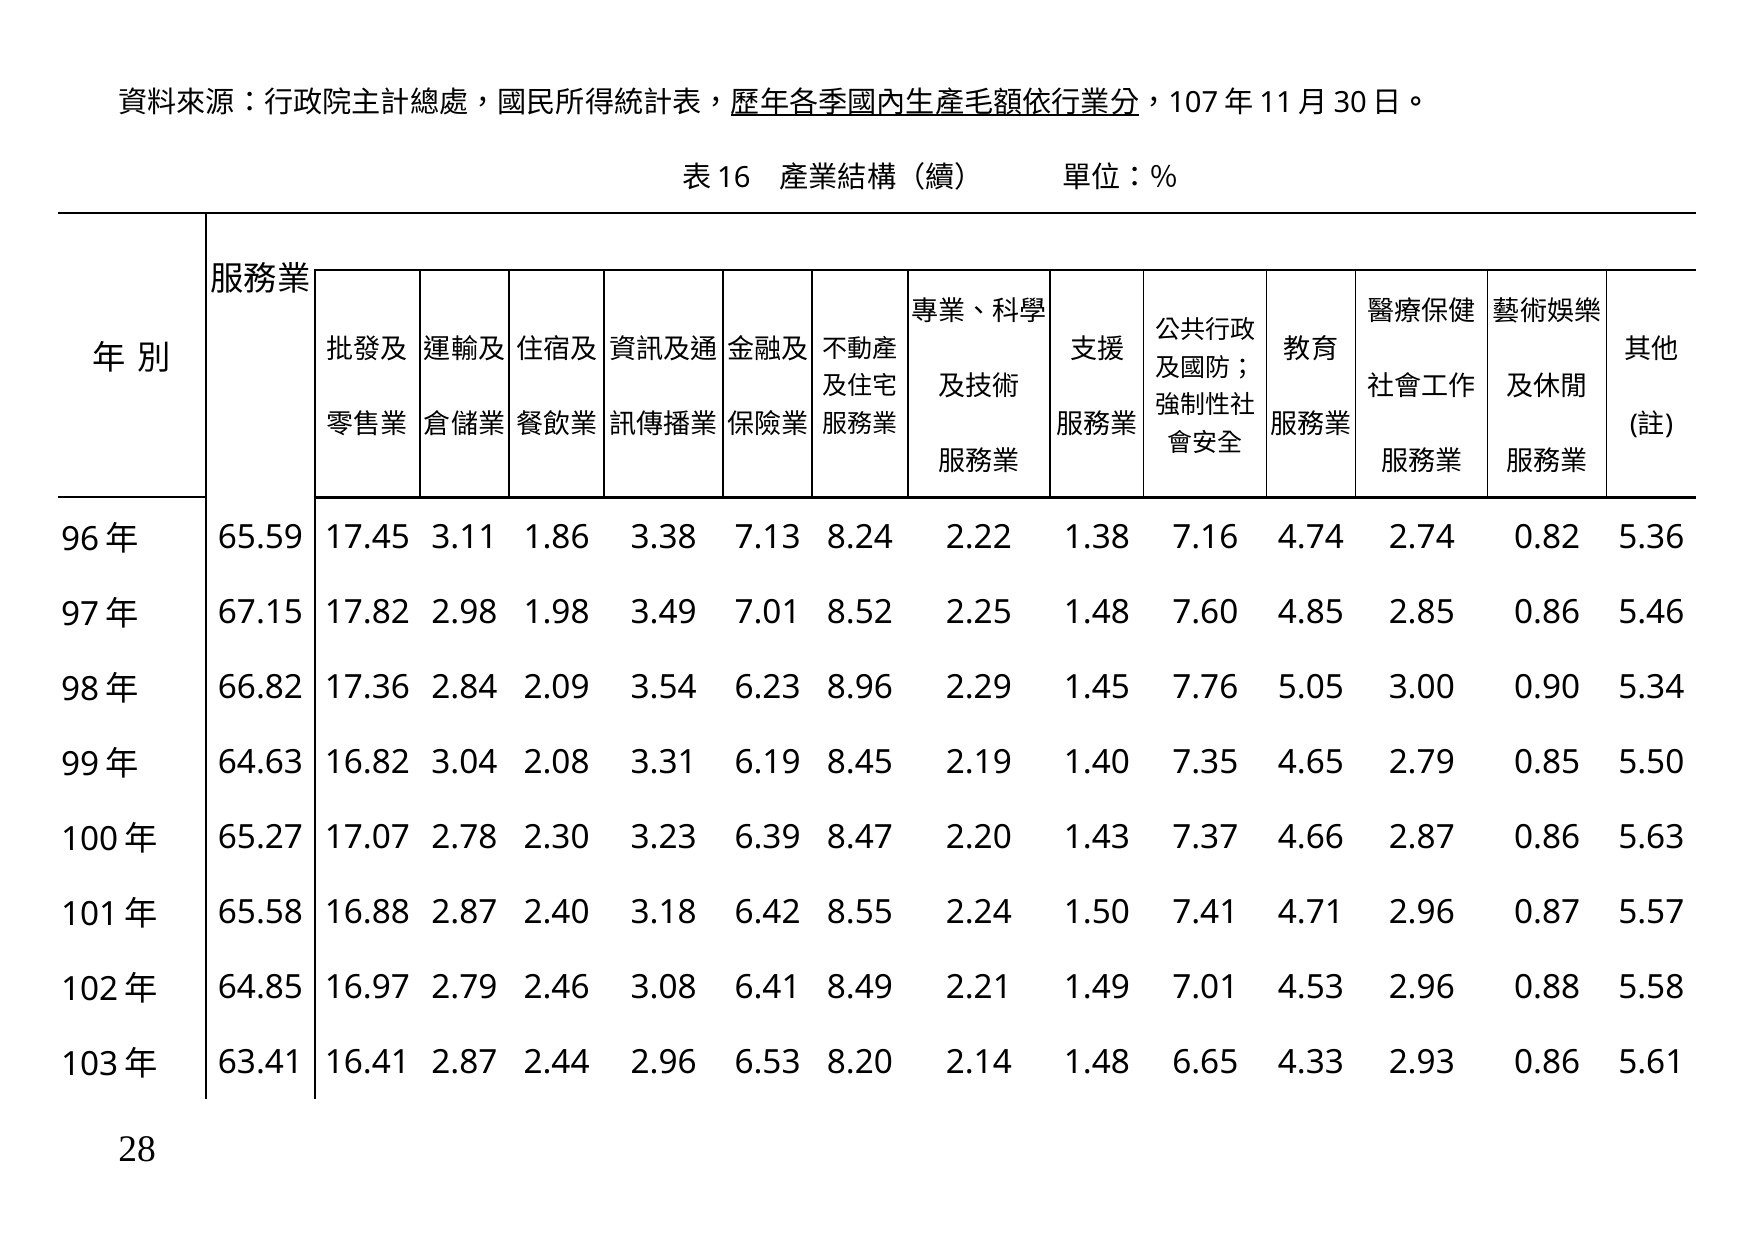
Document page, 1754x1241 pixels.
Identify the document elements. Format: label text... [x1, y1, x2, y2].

table_cell 教育 服務業 [1267, 271, 1355, 496]
table_cell 65.27 [207, 799, 314, 873]
table_cell 101年 [58, 874, 205, 948]
table_cell 8.96 [812, 649, 908, 723]
table_cell 16.82 [316, 724, 419, 798]
table_cell 0.88 [1488, 949, 1606, 1023]
table_cell 資訊及通 訊傳播業 [605, 271, 722, 496]
table_cell 3.11 [420, 499, 509, 573]
table_cell 其他 (註) [1607, 271, 1696, 496]
table_cell 96年 [58, 498, 205, 573]
table_cell 98年 [58, 649, 205, 723]
table_cell 運輸及 倉儲業 [421, 271, 508, 496]
table_cell 5.36 [1606, 499, 1696, 573]
table_cell 1.45 [1050, 649, 1144, 723]
table_cell 2.79 [420, 949, 509, 1023]
table_cell 2.87 [1355, 799, 1488, 873]
table_cell 藝術娛樂 及休閒 服務業 [1488, 271, 1606, 496]
table_cell 2.87 [420, 874, 509, 948]
table_cell 4.74 [1266, 499, 1355, 573]
table_cell 專業、科學 及技術 服務業 [909, 271, 1049, 496]
table_cell 7.41 [1144, 874, 1266, 948]
table_cell 64.85 [207, 949, 314, 1023]
table_cell 8.55 [812, 874, 908, 948]
table_cell 2.29 [908, 649, 1049, 723]
table_cell 4.53 [1266, 949, 1355, 1023]
table_cell 5.61 [1606, 1024, 1696, 1098]
table_cell 17.36 [316, 649, 419, 723]
table_cell 5.57 [1606, 874, 1696, 948]
table_cell 7.60 [1144, 574, 1266, 648]
table_cell 2.84 [420, 649, 509, 723]
table_cell 6.41 [723, 949, 812, 1023]
table_cell 2.14 [908, 1024, 1049, 1098]
table_cell 5.50 [1606, 724, 1696, 798]
table_cell 2.93 [1355, 1024, 1488, 1098]
table_cell 7.76 [1144, 649, 1266, 723]
table_cell 2.74 [1355, 499, 1488, 573]
table_cell 2.21 [908, 949, 1049, 1023]
table_cell 2.79 [1355, 724, 1488, 798]
table_cell 1.48 [1050, 574, 1144, 648]
table_header 服務業 [207, 214, 314, 496]
table_cell 1.50 [1050, 874, 1144, 948]
table_cell 8.20 [812, 1024, 908, 1098]
text 資料來源：行政院主計總處，國民所得統計表，歷年各季國內生產毛額依行業分，107年11月30日。 [118, 62, 1636, 137]
table_cell 17.07 [316, 799, 419, 873]
table_cell 2.40 [509, 874, 604, 948]
table_cell 公共行政 及國防；強制性社會安全 [1144, 271, 1266, 496]
table_cell 2.46 [509, 949, 604, 1023]
table_cell 5.63 [1606, 799, 1696, 873]
table_cell 2.24 [908, 874, 1049, 948]
table_cell 2.44 [509, 1024, 604, 1098]
table_cell 1.98 [509, 574, 604, 648]
table_cell 2.85 [1355, 574, 1488, 648]
table_cell 4.71 [1266, 874, 1355, 948]
subtitle 表16 產業結構（續） 單位：％ [118, 137, 1636, 212]
table_cell 16.41 [316, 1024, 419, 1098]
table_cell 17.82 [316, 574, 419, 648]
table_cell 102年 [58, 949, 205, 1023]
table_cell 8.52 [812, 574, 908, 648]
table_cell 1.48 [1050, 1024, 1144, 1098]
table_cell 99年 [58, 724, 205, 798]
table_cell 0.82 [1488, 499, 1606, 573]
table_cell 2.78 [420, 799, 509, 873]
table_cell 3.38 [604, 499, 723, 573]
table_cell 5.05 [1266, 649, 1355, 723]
table_cell 3.49 [604, 574, 723, 648]
table_cell 3.31 [604, 724, 723, 798]
table_cell 批發及 零售業 [316, 271, 419, 496]
table_cell 97年 [58, 574, 205, 648]
table_cell 1.40 [1050, 724, 1144, 798]
table_cell 6.19 [723, 724, 812, 798]
table_cell 醫療保健 社會工作 服務業 [1356, 271, 1487, 496]
table_cell 2.25 [908, 574, 1049, 648]
table_cell 3.08 [604, 949, 723, 1023]
table_cell 17.45 [316, 499, 419, 573]
table_cell 8.45 [812, 724, 908, 798]
table_cell 6.39 [723, 799, 812, 873]
table_cell 7.35 [1144, 724, 1266, 798]
table_cell 7.01 [1144, 949, 1266, 1023]
table_cell 0.90 [1488, 649, 1606, 723]
table_cell 5.46 [1606, 574, 1696, 648]
table_cell 63.41 [207, 1024, 314, 1098]
table_cell 2.19 [908, 724, 1049, 798]
table_cell 1.86 [509, 499, 604, 573]
table_cell 8.47 [812, 799, 908, 873]
table_cell 3.23 [604, 799, 723, 873]
table_cell 1.43 [1050, 799, 1144, 873]
table_cell 住宿及 餐飲業 [510, 271, 603, 496]
table_cell 4.65 [1266, 724, 1355, 798]
table_cell 不動產及住宅服務業 [813, 271, 907, 496]
table_cell 16.97 [316, 949, 419, 1023]
table_cell 3.54 [604, 649, 723, 723]
table_cell 2.20 [908, 799, 1049, 873]
table_cell 7.37 [1144, 799, 1266, 873]
table_cell 16.88 [316, 874, 419, 948]
table_cell 支援 服務業 [1051, 271, 1143, 496]
table_cell 6.42 [723, 874, 812, 948]
table_cell 2.87 [420, 1024, 509, 1098]
table_cell 0.86 [1488, 574, 1606, 648]
table_cell 3.00 [1355, 649, 1488, 723]
table_cell 2.96 [604, 1024, 723, 1098]
table_cell 2.96 [1355, 874, 1488, 948]
table_cell 2.30 [509, 799, 604, 873]
table_cell 0.86 [1488, 1024, 1606, 1098]
table_cell 5.34 [1606, 649, 1696, 723]
table_cell 65.59 [207, 496, 314, 573]
table_cell 67.15 [207, 574, 314, 648]
table_cell 2.98 [420, 574, 509, 648]
table_cell 4.33 [1266, 1024, 1355, 1098]
table_header [315, 214, 1696, 269]
table_cell 7.13 [723, 499, 812, 573]
table_cell 8.49 [812, 949, 908, 1023]
table_cell 6.65 [1144, 1024, 1266, 1098]
table_cell 64.63 [207, 724, 314, 798]
table_cell 4.66 [1266, 799, 1355, 873]
table_cell 2.08 [509, 724, 604, 798]
table_cell 2.96 [1355, 949, 1488, 1023]
table_cell 2.09 [509, 649, 604, 723]
table_cell 7.16 [1144, 499, 1266, 573]
table_cell 6.53 [723, 1024, 812, 1098]
table_cell 103年 [58, 1024, 205, 1098]
table_cell 5.58 [1606, 949, 1696, 1023]
table_cell 3.18 [604, 874, 723, 948]
table_cell 0.85 [1488, 724, 1606, 798]
table_cell 6.23 [723, 649, 812, 723]
table_cell 0.87 [1488, 874, 1606, 948]
table_cell 金融及 保險業 [724, 271, 811, 496]
table_cell 100年 [58, 799, 205, 873]
table_cell 1.49 [1050, 949, 1144, 1023]
table_cell 7.01 [723, 574, 812, 648]
table_cell 1.38 [1050, 499, 1144, 573]
table_cell 8.24 [812, 499, 908, 573]
table_cell 3.04 [420, 724, 509, 798]
table_header 年 別 [58, 214, 205, 496]
table_cell 0.86 [1488, 799, 1606, 873]
table_cell 66.82 [207, 649, 314, 723]
table_cell 65.58 [207, 874, 314, 948]
table_cell 4.85 [1266, 574, 1355, 648]
table_cell 2.22 [908, 499, 1049, 573]
